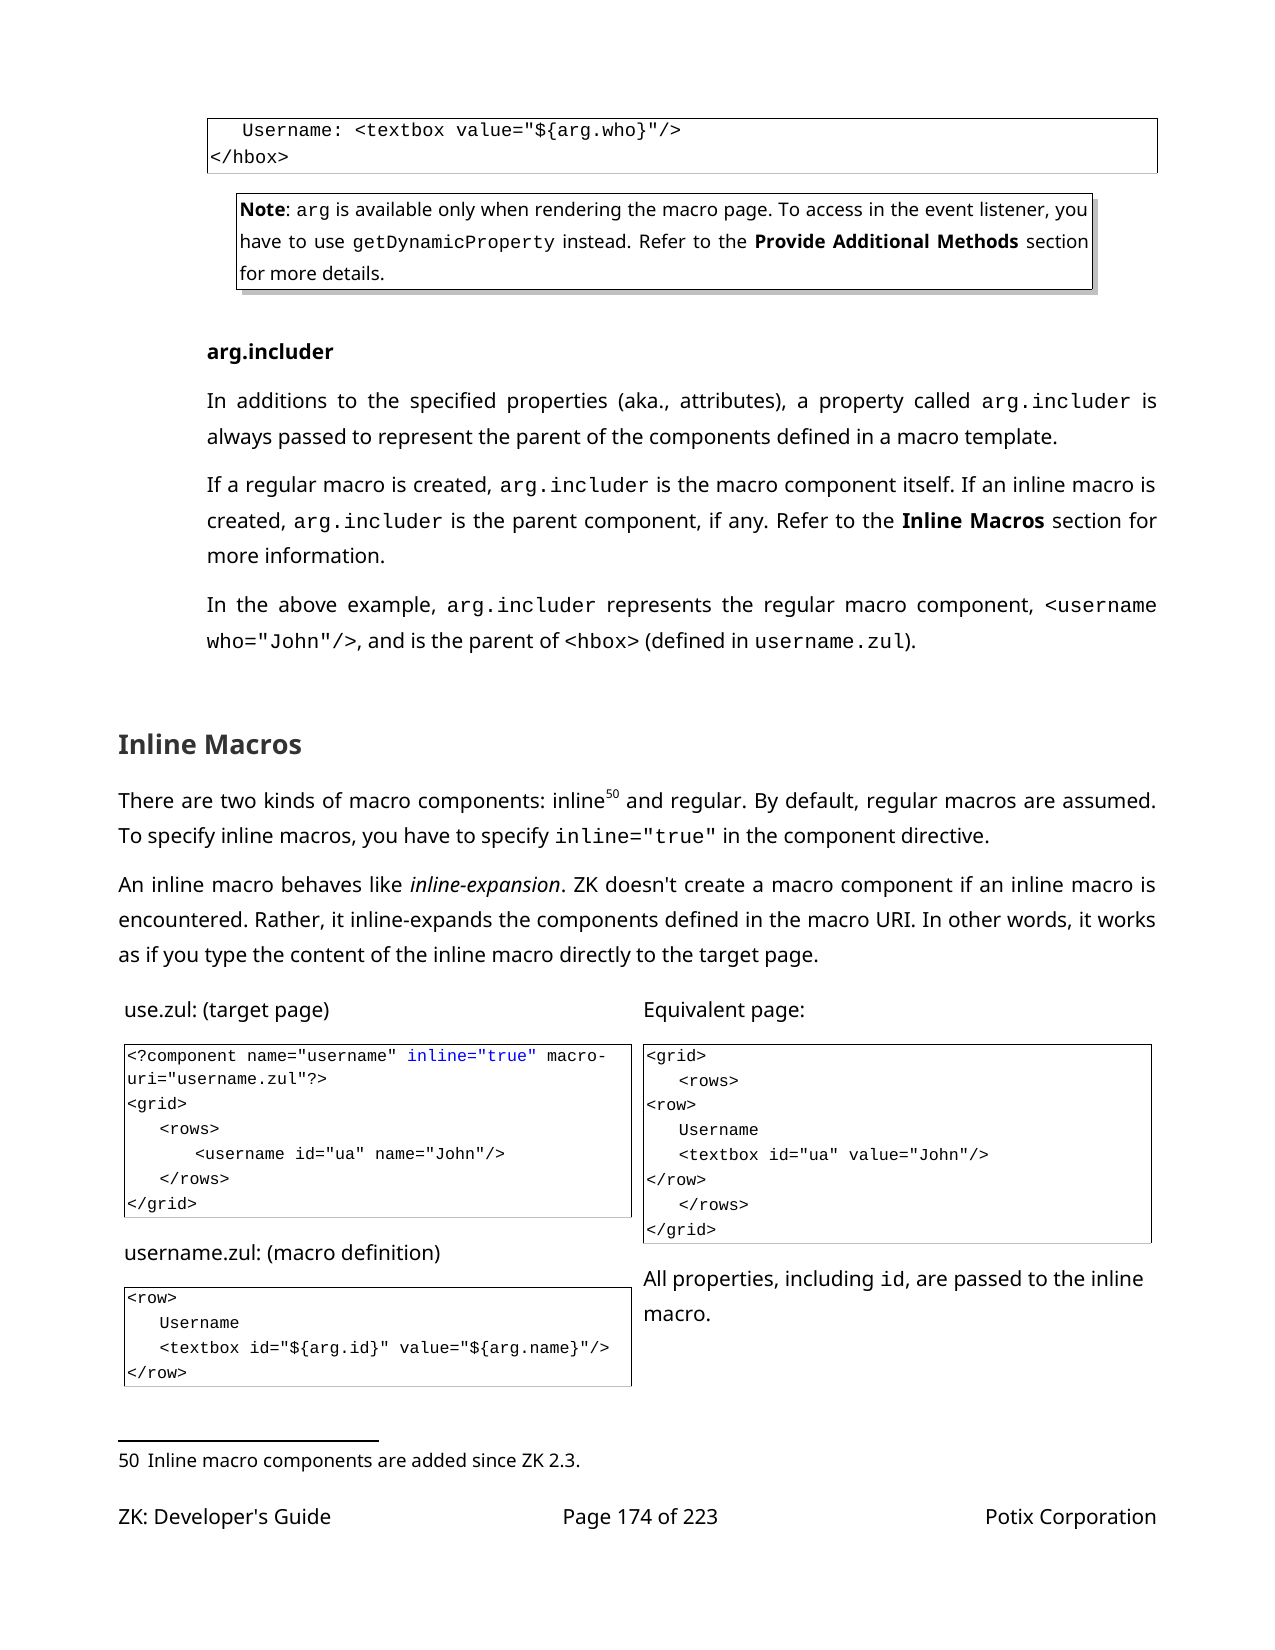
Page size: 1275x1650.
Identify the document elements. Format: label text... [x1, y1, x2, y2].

text An inline macro behaves like inline-expansion. ZK doesn't create a macro component if an inline macro is encountered. Rather, it inline-expands the components defined in the macro URI. In other words, it works as if you type the content of the inline macro directly to the target page. [118, 870, 1157, 969]
text Inline macro components are added since ZK 2.3. [118, 1447, 1157, 1473]
subtitle Inline Macros [118, 725, 1157, 762]
subtitle arg.includer [207, 337, 1157, 366]
table_header Equivalent page: <grid> <rows> <row> Username <textbox id="ua" value="John"/> </row> </rows> </grid> All properties, including id, are passed to the inline macro. [638, 990, 1157, 1392]
text If a regular macro is created, arg.includer is the macro component itself. If an inline macro is created, arg.includer is the parent component, if any. Refer to the Inline Macros section for more information. [207, 471, 1157, 570]
text In additions to the specified properties (aka., attributes), a property called arg.includer is always passed to represent the parent of the components defined in a macro template. [207, 386, 1157, 450]
text </hbox> [208, 145, 1157, 173]
text In the above example, arg.includer represents the regular macro component, <username who="John"/>, and is the parent of <hbox> (defined in username.zul). [207, 591, 1157, 654]
text Note: arg is available only when rendering the macro page. To access in the event listener, you have to use getDynamicProperty instead. Refer to the Provide Additional Methods section for more details. [237, 194, 1092, 289]
text There are two kinds of macro components: inline and regular. By default, regular macros are assumed. To specify inline macros, you have to specify inline="true" in the component directive. [118, 786, 1157, 849]
text Username: <textbox value="${arg.who}"/> [208, 119, 1157, 142]
table_header use.zul: (target page) <?component name="username" inline="true" macro-uri="username.zul"?> <grid> <rows> <username id="ua" name="John"/> </rows> </grid> username.zul: (macro definition) <row> Username <textbox id="${arg.id}" value="${arg.name}"/> </row> [118, 990, 637, 1392]
